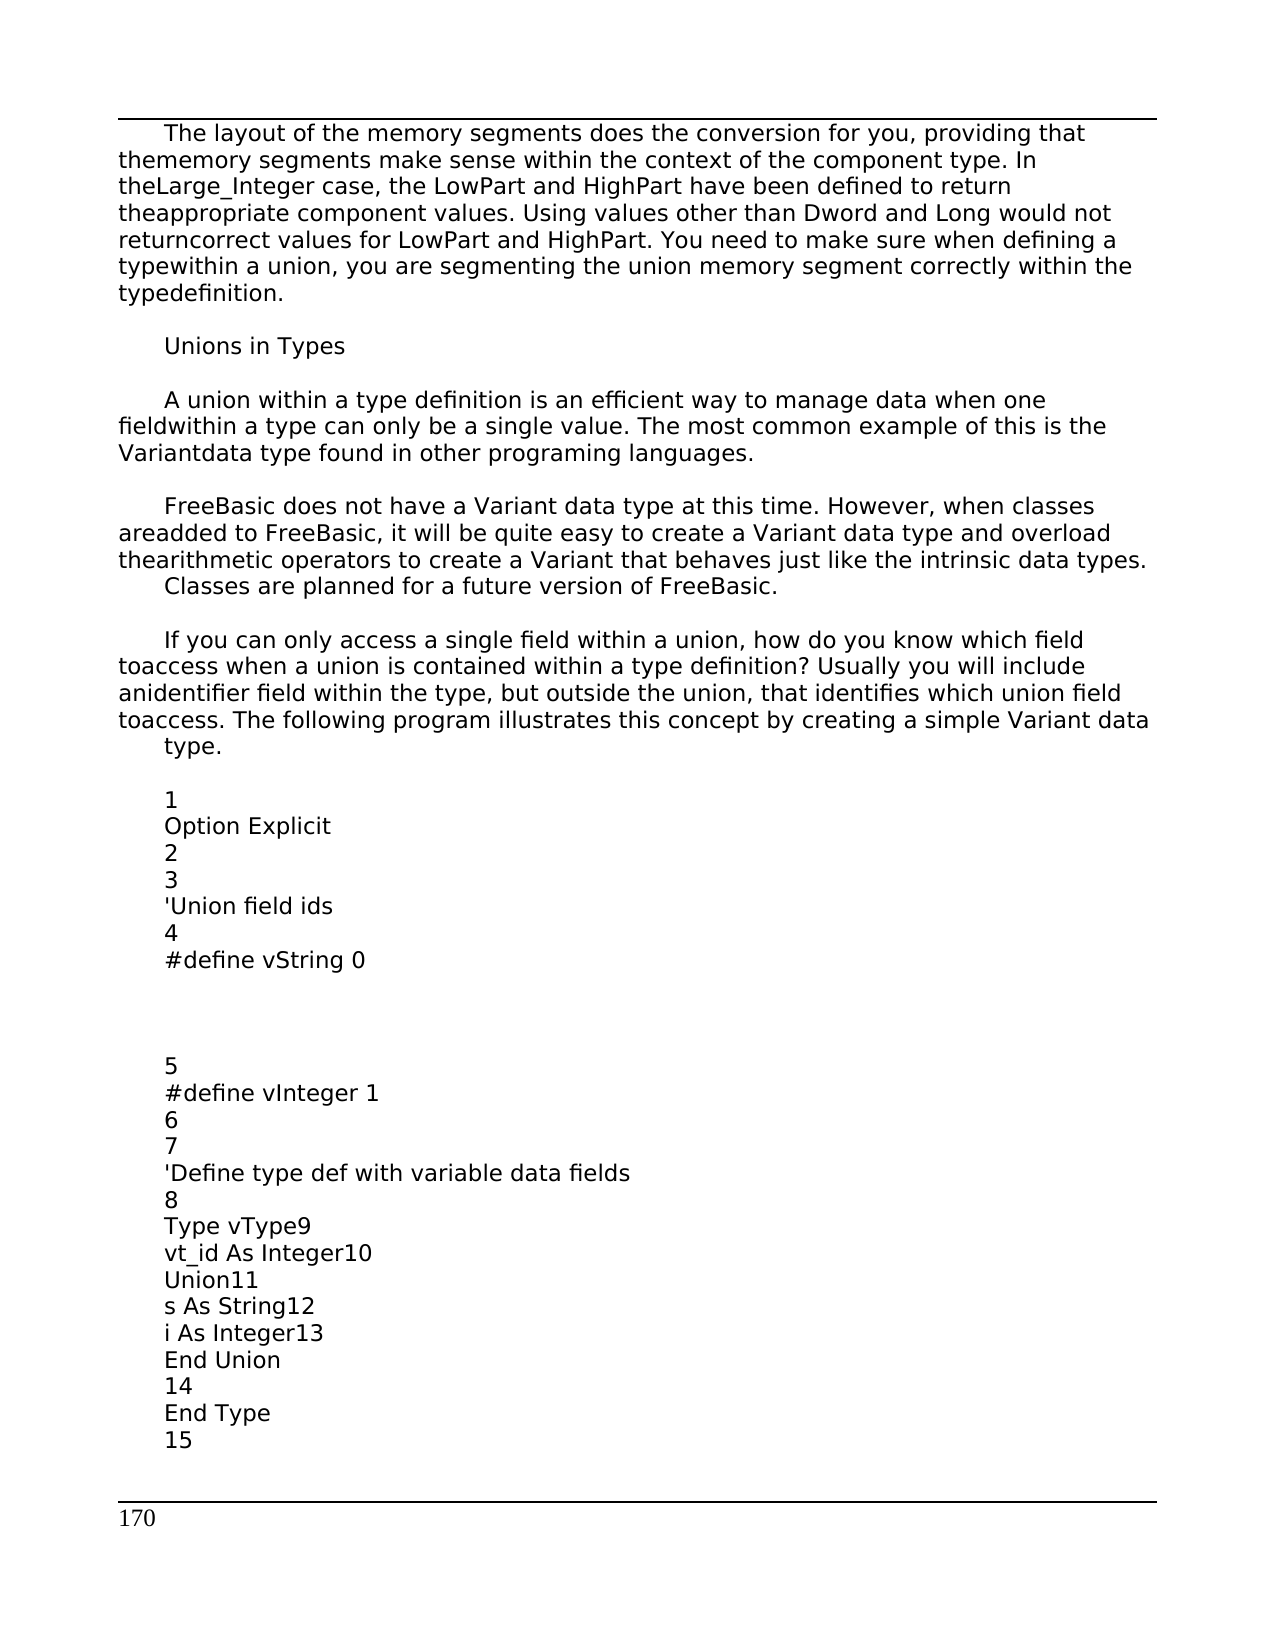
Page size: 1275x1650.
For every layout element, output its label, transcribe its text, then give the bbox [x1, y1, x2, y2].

text Option Explicit [118, 813, 1157, 840]
text 'Union field ids [118, 893, 1157, 920]
text 6 [118, 1107, 1157, 1133]
text 5 [118, 1053, 1157, 1080]
text i As Integer13 [118, 1320, 1157, 1347]
text vt_id As Integer10 [118, 1240, 1157, 1267]
text s As String12 [118, 1293, 1157, 1320]
text #define vInteger 1 [118, 1080, 1157, 1107]
text 14 [118, 1373, 1157, 1400]
text End Type [118, 1400, 1157, 1427]
text type. [118, 733, 1157, 760]
text 15 [118, 1427, 1157, 1453]
text Unions in Types [118, 333, 1157, 360]
text #define vString 0 [118, 947, 1157, 973]
text A union within a type definition is an efficient way to manage data when one fieldwithin a type can only be a single value. The most common example of this is the Variantdata type found in other programing languages. [118, 387, 1157, 467]
text End Union [118, 1347, 1157, 1373]
text FreeBasic does not have a Variant data type at this time. However, when classes areadded to FreeBasic, it will be quite easy to create a Variant data type and overload thearithmetic operators to create a Variant that behaves just like the intrinsic data types. [118, 493, 1157, 573]
text Union11 [118, 1267, 1157, 1293]
text The layout of the memory segments does the conversion for you, providing that thememory segments make sense within the context of the component type. In theLarge_Integer case, the LowPart and HighPart have been defined to return theappropriate component values. Using values other than Dword and Long would not returncorrect values for LowPart and HighPart. You need to make sure when defining a typewithin a union, you are segmenting the union memory segment correctly within the typedefinition. [118, 120, 1157, 307]
text Type vType9 [118, 1213, 1157, 1240]
text 2 [118, 840, 1157, 867]
text Classes are planned for a future version of FreeBasic. [118, 573, 1157, 600]
text 'Define type def with variable data fields [118, 1160, 1157, 1187]
text 4 [118, 920, 1157, 947]
text 3 [118, 867, 1157, 893]
text 1 [118, 787, 1157, 813]
text 8 [118, 1187, 1157, 1213]
text If you can only access a single field within a union, how do you know which field toaccess when a union is contained within a type definition? Usually you will include anidentifier field within the type, but outside the union, that identifies which union field toaccess. The following program illustrates this concept by creating a simple Variant data [118, 627, 1157, 733]
text 7 [118, 1133, 1157, 1160]
